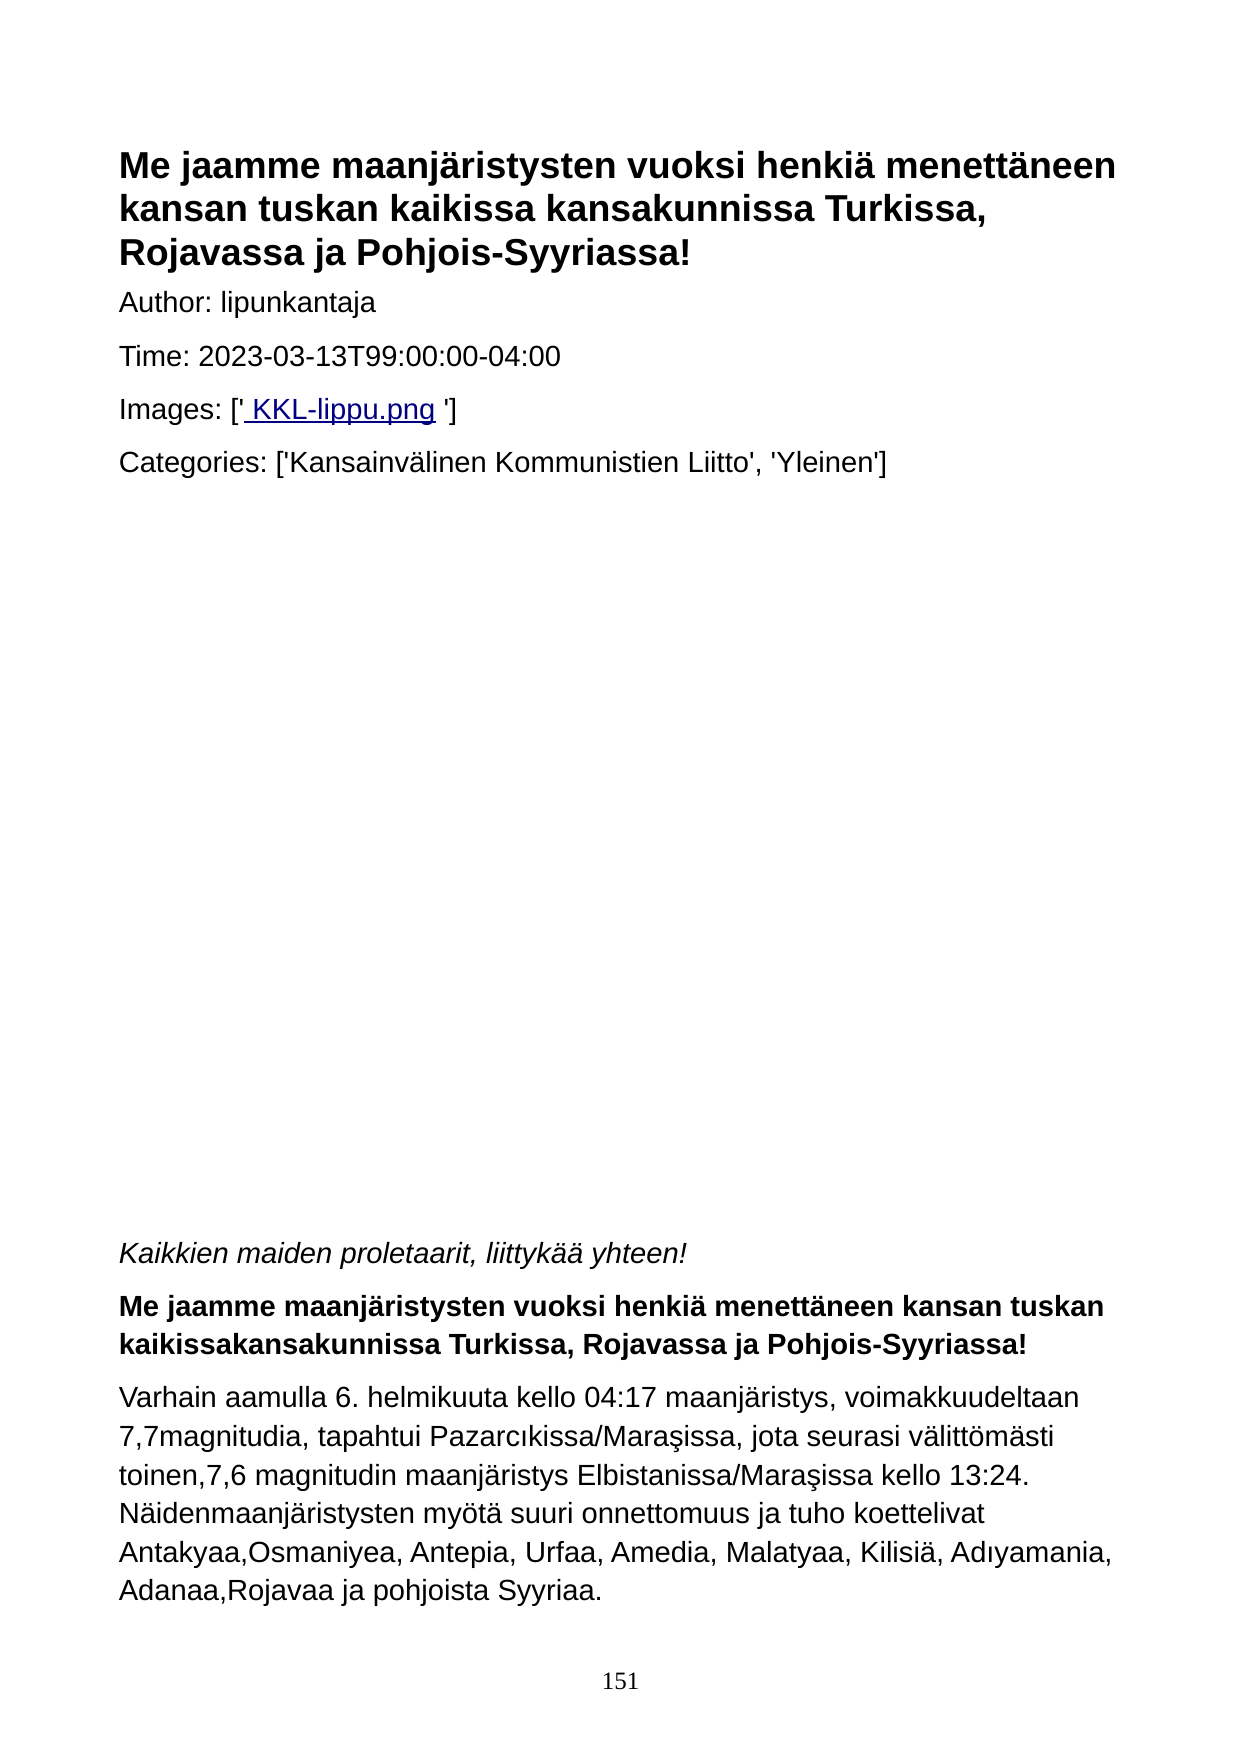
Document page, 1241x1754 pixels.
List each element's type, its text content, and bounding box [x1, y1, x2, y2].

text Images: [' KKL-lippu.png '] [118, 392, 1122, 425]
text Me jaamme maanjäristysten vuoksi henkiä menettäneen kansan tuskan kaikissakansakunnissa Turkissa, Rojavassa ja Pohjois-Syyriassa! [118, 1289, 1122, 1361]
text Kaikkien maiden proletaarit, liittykää yhteen! [118, 1236, 1122, 1269]
text Time: 2023-03-13T99:00:00-04:00 [118, 338, 1122, 372]
text Categories: ['Kansainvälinen Kommunistien Liitto', 'Yleinen'] [118, 445, 1122, 478]
text Varhain aamulla 6. helmikuuta kello 04:17 maanjäristys, voimakkuudeltaan 7,7magnitudia, tapahtui Pazarcıkissa/Maraşissa, jota seurasi välittömästi toinen,7,6 magnitudin maanjäristys Elbistanissa/Maraşissa kello 13:24. Näidenmaanjäristysten myötä suuri onnettomuus ja tuho koettelivat Antakyaa,Osmaniyea, Antepia, Urfaa, Amedia, Malatyaa, Kilisiä, Adıyamania, Adanaa,Rojavaa ja pohjoista Syyriaa. [118, 1381, 1122, 1607]
subtitle Me jaamme maanjäristysten vuoksi henkiä menettäneen kansan tuskan kaikissa kansakunnissa Turkissa, Rojavassa ja Pohjois-Syyriassa! [118, 143, 1122, 273]
text Author: lipunkantaja [118, 285, 1122, 319]
